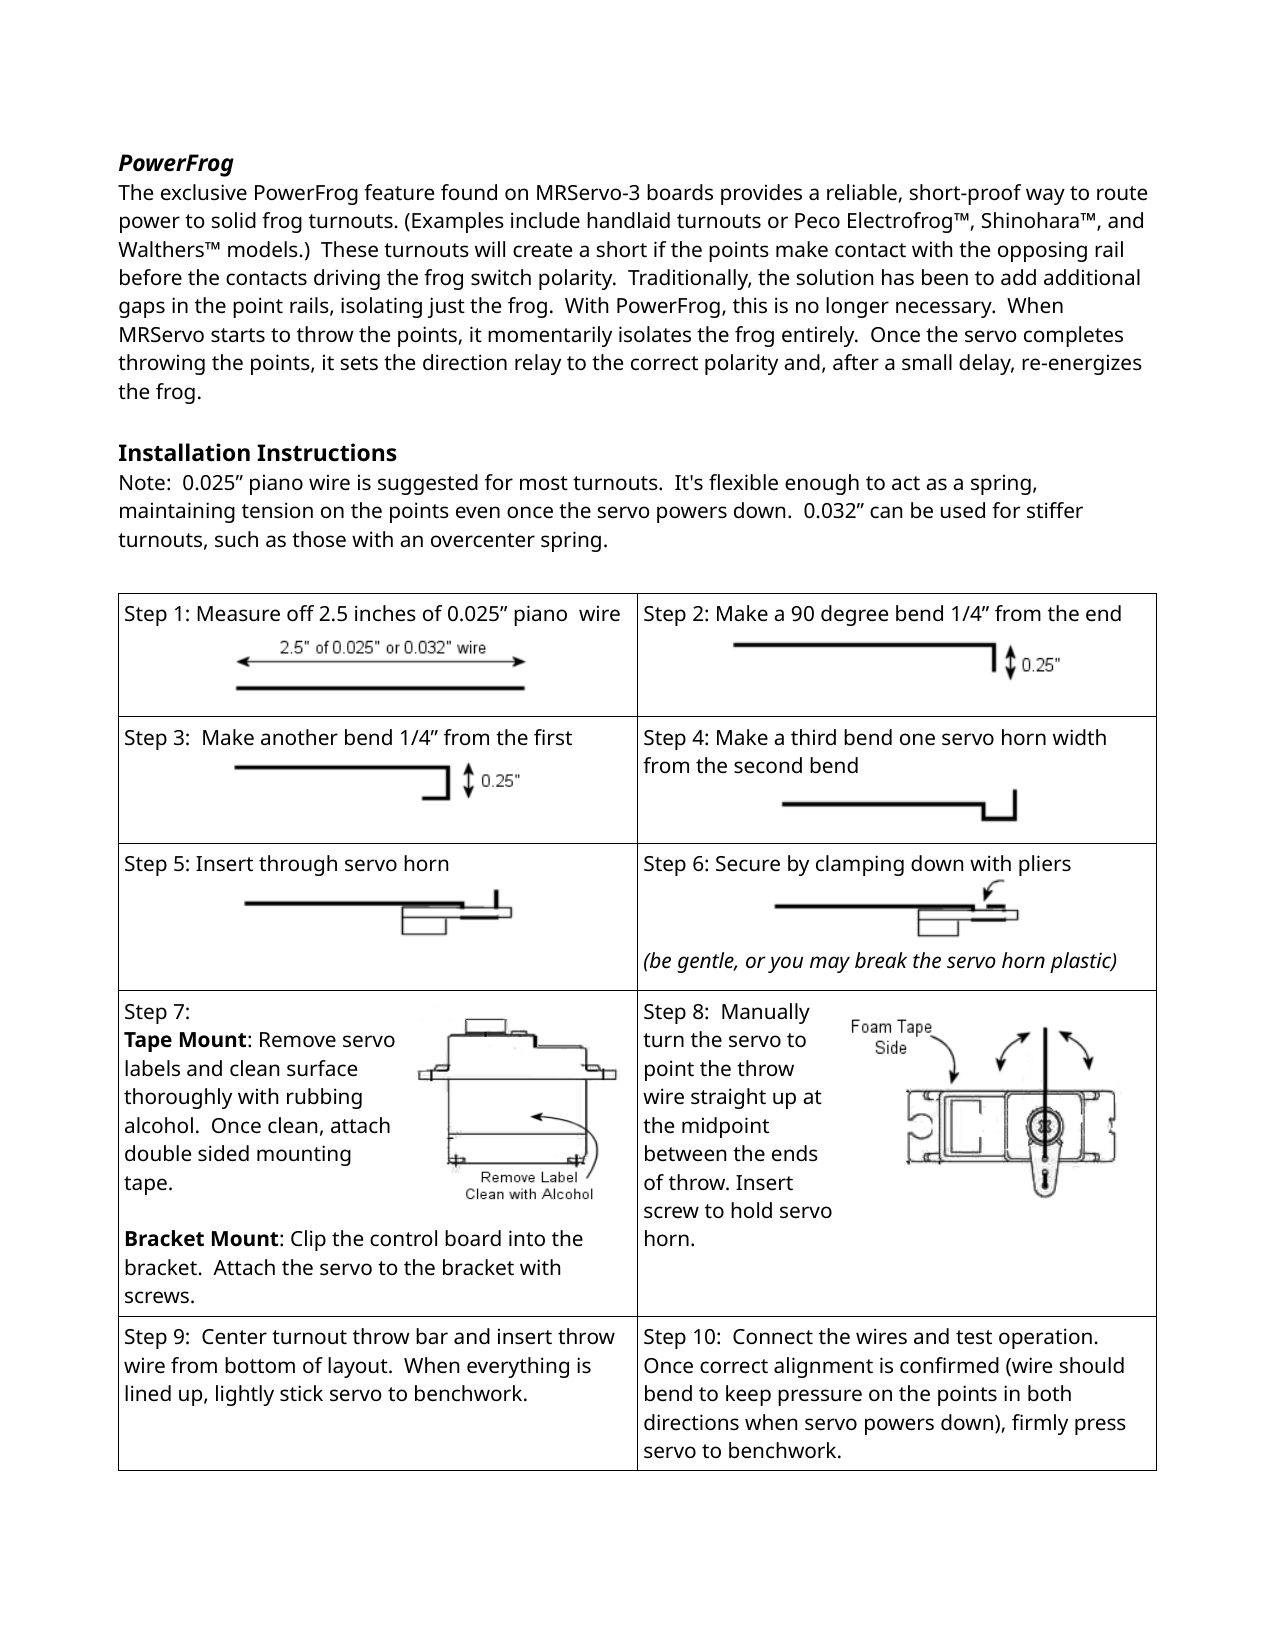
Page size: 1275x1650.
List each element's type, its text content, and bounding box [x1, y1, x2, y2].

table_cell Step 8: Manually turn the servo to point the throw wire straight up at the midpoint between the ends of throw. Insert screw to hold servo horn. [638, 991, 1156, 1316]
text The exclusive PowerFrog feature found on MRServo-3 boards provides a reliable, short-proof way to route power to solid frog turnouts. (Examples include handlaid turnouts or Peco Electrofrog™, Shinohara™, and Walthers™ models.) These turnouts will create a short if the points make contact with the opposing rail before the contacts driving the frog switch polarity. Traditionally, the solution has been to add additional gaps in the point rails, isolating just the frog. With PowerFrog, this is no longer necessary. When MRServo starts to throw the points, it momentarily isolates the frog entirely. Once the servo completes throwing the points, it sets the direction relay to the correct polarity and, after a small delay, re-energizes the frog. [118, 178, 1157, 405]
table_header Step 1: Measure off 2.5 inches of 0.025” piano wire [119, 594, 637, 716]
table_cell Step 3: Make another bend 1/4” from the first [119, 717, 637, 842]
table_cell Step 10: Connect the wires and test operation. Once correct alignment is confirmed (wire should bend to keep pressure on the points in both directions when servo powers down), firmly press servo to benchwork. [638, 1317, 1156, 1470]
table_cell Step 7: Tape Mount: Remove servo labels and clean surface thoroughly with rubbing alcohol. Once clean, attach double sided mounting tape. Bracket Mount: Clip the control board into the bracket. Attach the servo to the bracket with screws. [119, 991, 637, 1316]
table_cell Step 4: Make a third bend one servo horn width from the second bend [638, 717, 1156, 842]
table_header Step 2: Make a 90 degree bend 1/4” from the end [638, 594, 1156, 716]
text Installation Instructions [118, 437, 1157, 468]
text PowerFrog [118, 147, 1157, 178]
table_cell Step 5: Insert through servo horn [119, 844, 637, 990]
text Note: 0.025” piano wire is suggested for most turnouts. It's flexible enough to act as a spring, maintaining tension on the points even once the servo powers down. 0.032” can be used for stiffer turnouts, such as those with an overcenter spring. [118, 468, 1157, 553]
table_cell Step 9: Center turnout throw bar and insert throw wire from bottom of layout. When everything is lined up, lightly stick servo to benchwork. [119, 1317, 637, 1470]
table_cell Step 6: Secure by clamping down with pliers (be gentle, or you may break the servo horn plastic) [638, 844, 1156, 990]
